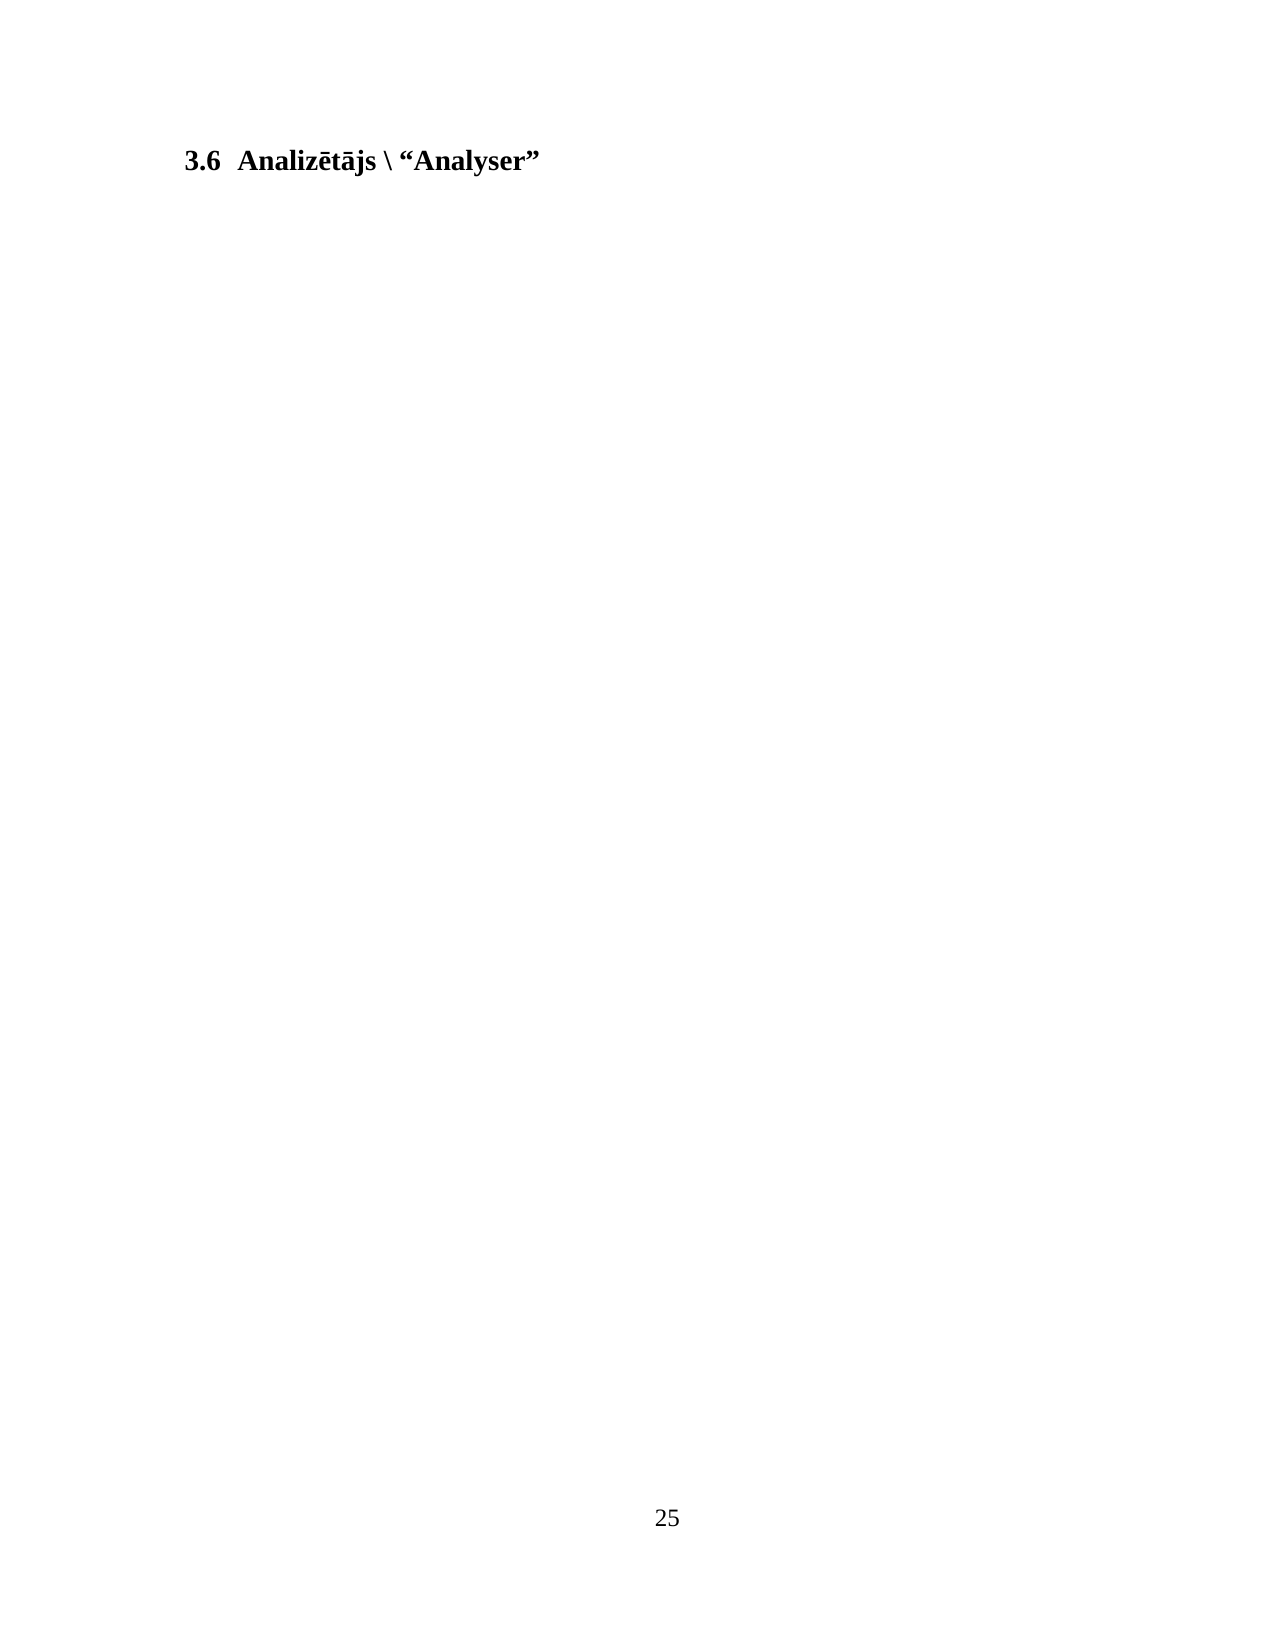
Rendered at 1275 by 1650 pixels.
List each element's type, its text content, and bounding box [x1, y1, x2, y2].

subtitle Analizētājs \ “Analyser” [177, 143, 1157, 177]
